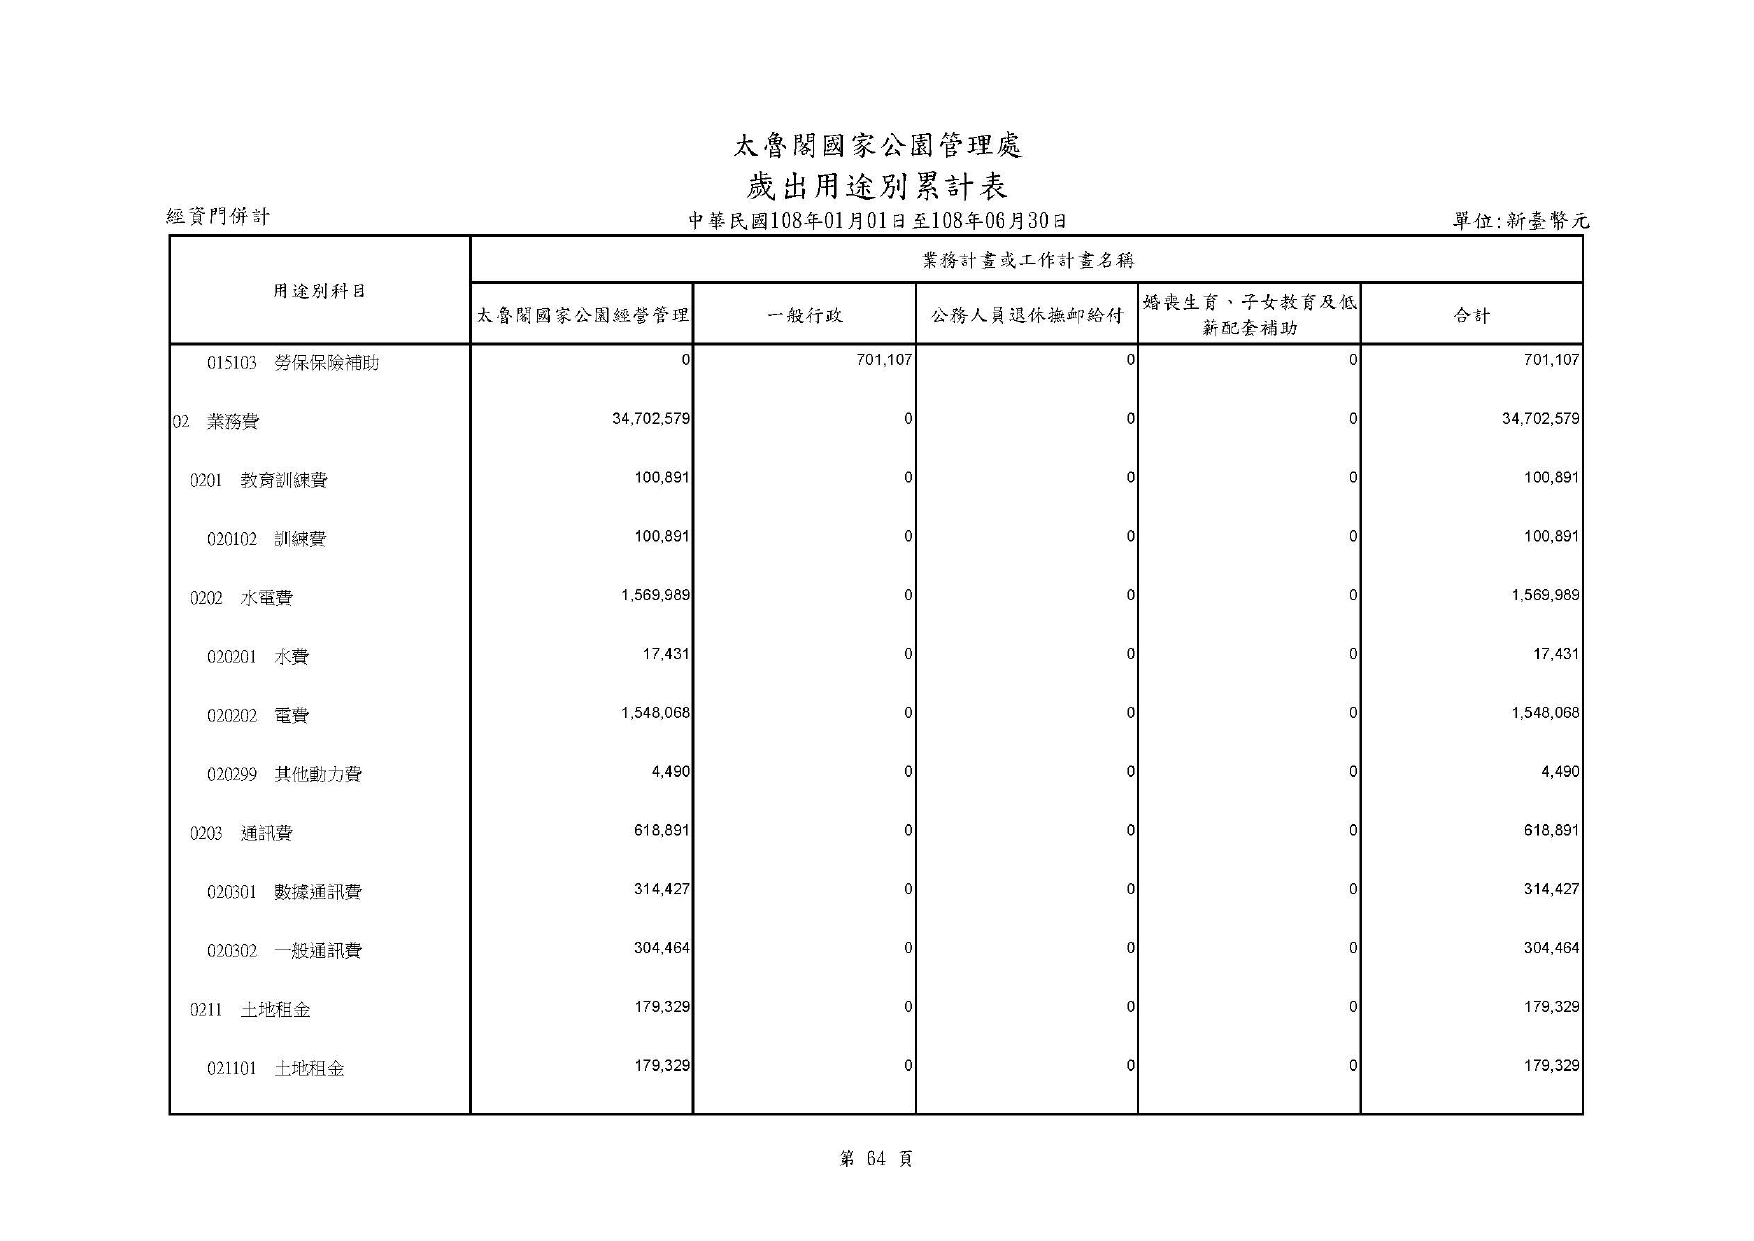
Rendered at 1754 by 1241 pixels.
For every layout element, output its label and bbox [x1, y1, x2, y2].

picture [59, 59, 1695, 1216]
